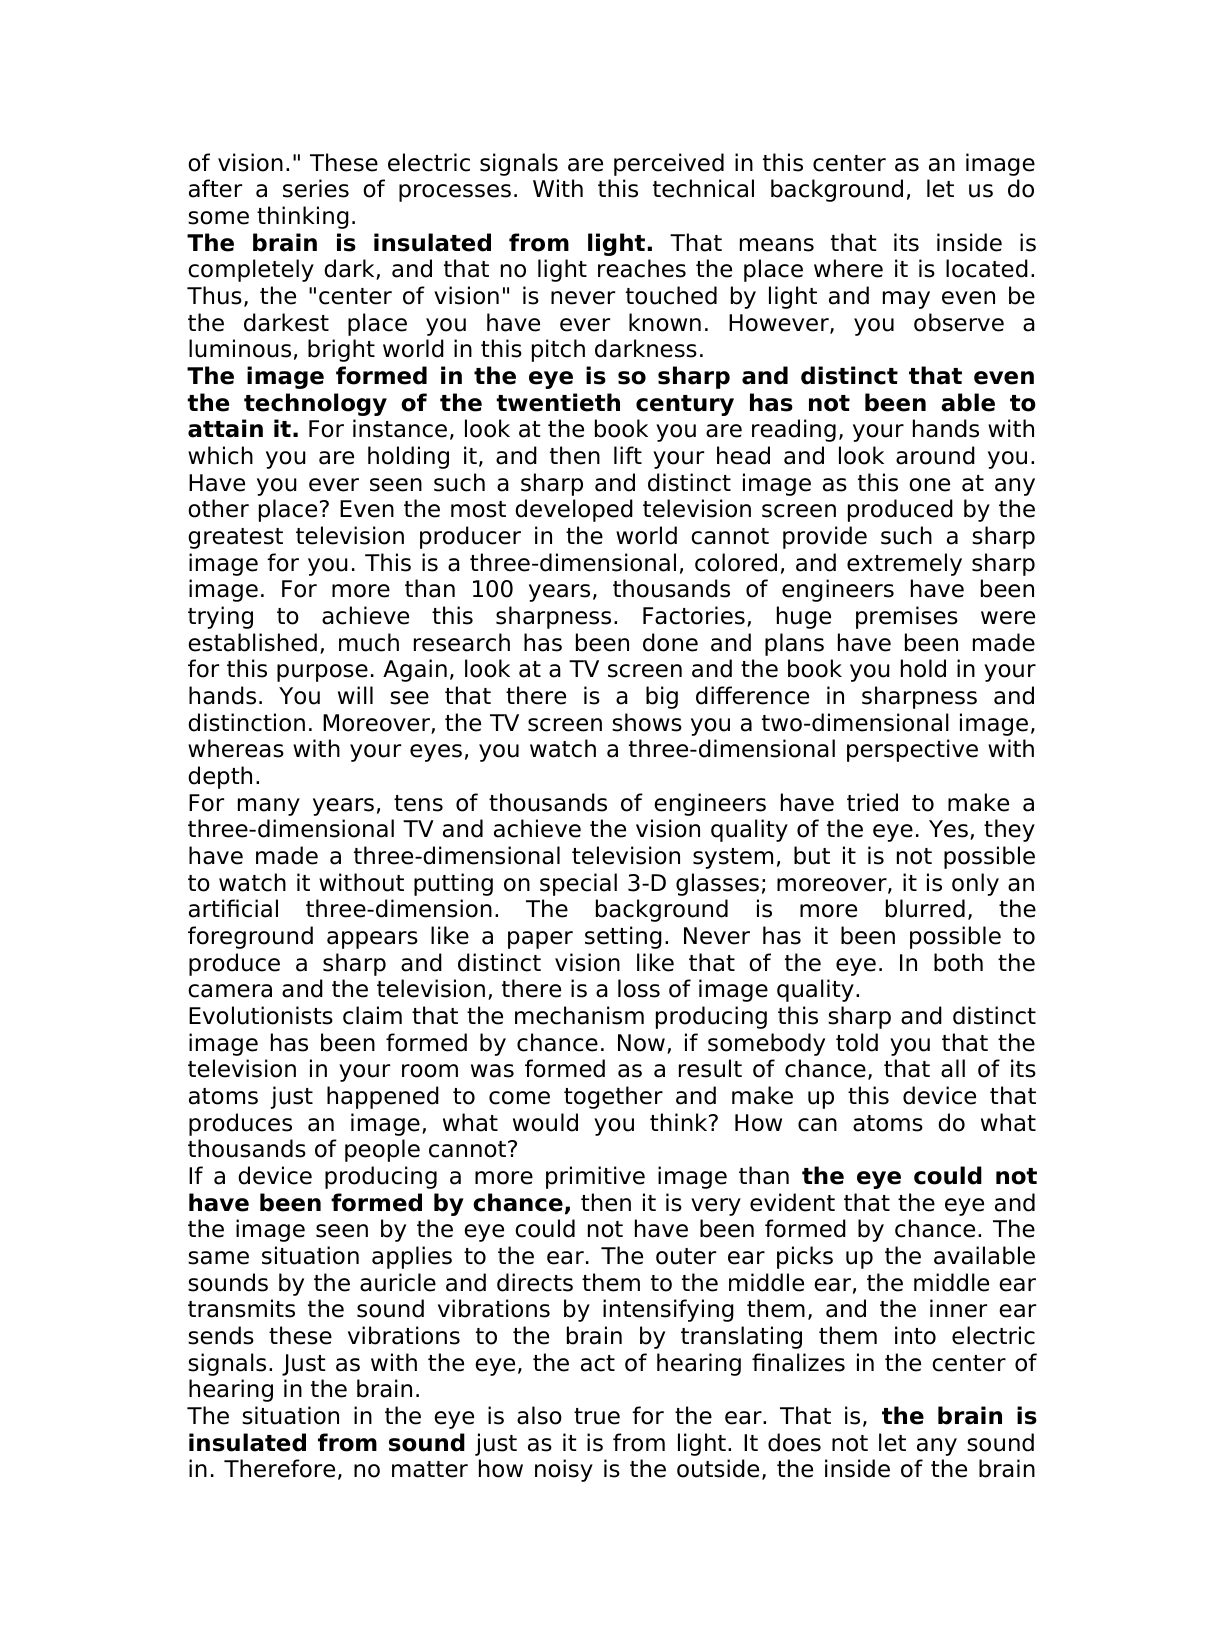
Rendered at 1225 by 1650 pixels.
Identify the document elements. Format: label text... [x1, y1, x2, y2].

text of vision." These electric signals are perceived in this center as an image after a series of processes. With this technical background, let us do some thinking. [187, 150, 1037, 230]
text The image formed in the eye is so sharp and distinct that even the technology of the twentieth century has not been able to attain it. For instance, look at the book you are reading, your hands with which you are holding it, and then lift your head and look around you. Have you ever seen such a sharp and distinct image as this one at any other place? Even the most developed television screen produced by the greatest television producer in the world cannot provide such a sharp image for you. This is a three-dimensional, colored, and extremely sharp image. For more than 100 years, thousands of engineers have been trying to achieve this sharpness. Factories, huge premises were established, much research has been done and plans have been made for this purpose. Again, look at a TV screen and the book you hold in your hands. You will see that there is a big difference in sharpness and distinction. Moreover, the TV screen shows you a two-dimensional image, whereas with your eyes, you watch a three-dimensional perspective with depth. [187, 363, 1037, 790]
text The brain is insulated from light. That means that its inside is completely dark, and that no light reaches the place where it is located. Thus, the "center of vision" is never touched by light and may even be the darkest place you have ever known. However, you observe a luminous, bright world in this pitch darkness. [187, 230, 1037, 363]
text For many years, tens of thousands of engineers have tried to make a three-dimensional TV and achieve the vision quality of the eye. Yes, they have made a three-dimensional television system, but it is not possible to watch it without putting on special 3-D glasses; moreover, it is only an artificial three-dimension. The background is more blurred, the foreground appears like a paper setting. Never has it been possible to produce a sharp and distinct vision like that of the eye. In both the camera and the television, there is a loss of image quality. [187, 790, 1037, 1003]
text If a device producing a more primitive image than the eye could not have been formed by chance, then it is very evident that the eye and the image seen by the eye could not have been formed by chance. The same situation applies to the ear. The outer ear picks up the available sounds by the auricle and directs them to the middle ear, the middle ear transmits the sound vibrations by intensifying them, and the inner ear sends these vibrations to the brain by translating them into electric signals. Just as with the eye, the act of hearing finalizes in the center of hearing in the brain. [187, 1163, 1037, 1403]
text Evolutionists claim that the mechanism producing this sharp and distinct image has been formed by chance. Now, if somebody told you that the television in your room was formed as a result of chance, that all of its atoms just happened to come together and make up this device that produces an image, what would you think? How can atoms do what thousands of people cannot? [187, 1003, 1037, 1163]
text The situation in the eye is also true for the ear. That is, the brain is insulated from sound just as it is from light. It does not let any sound in. Therefore, no matter how noisy is the outside, the inside of the brain [187, 1403, 1037, 1483]
